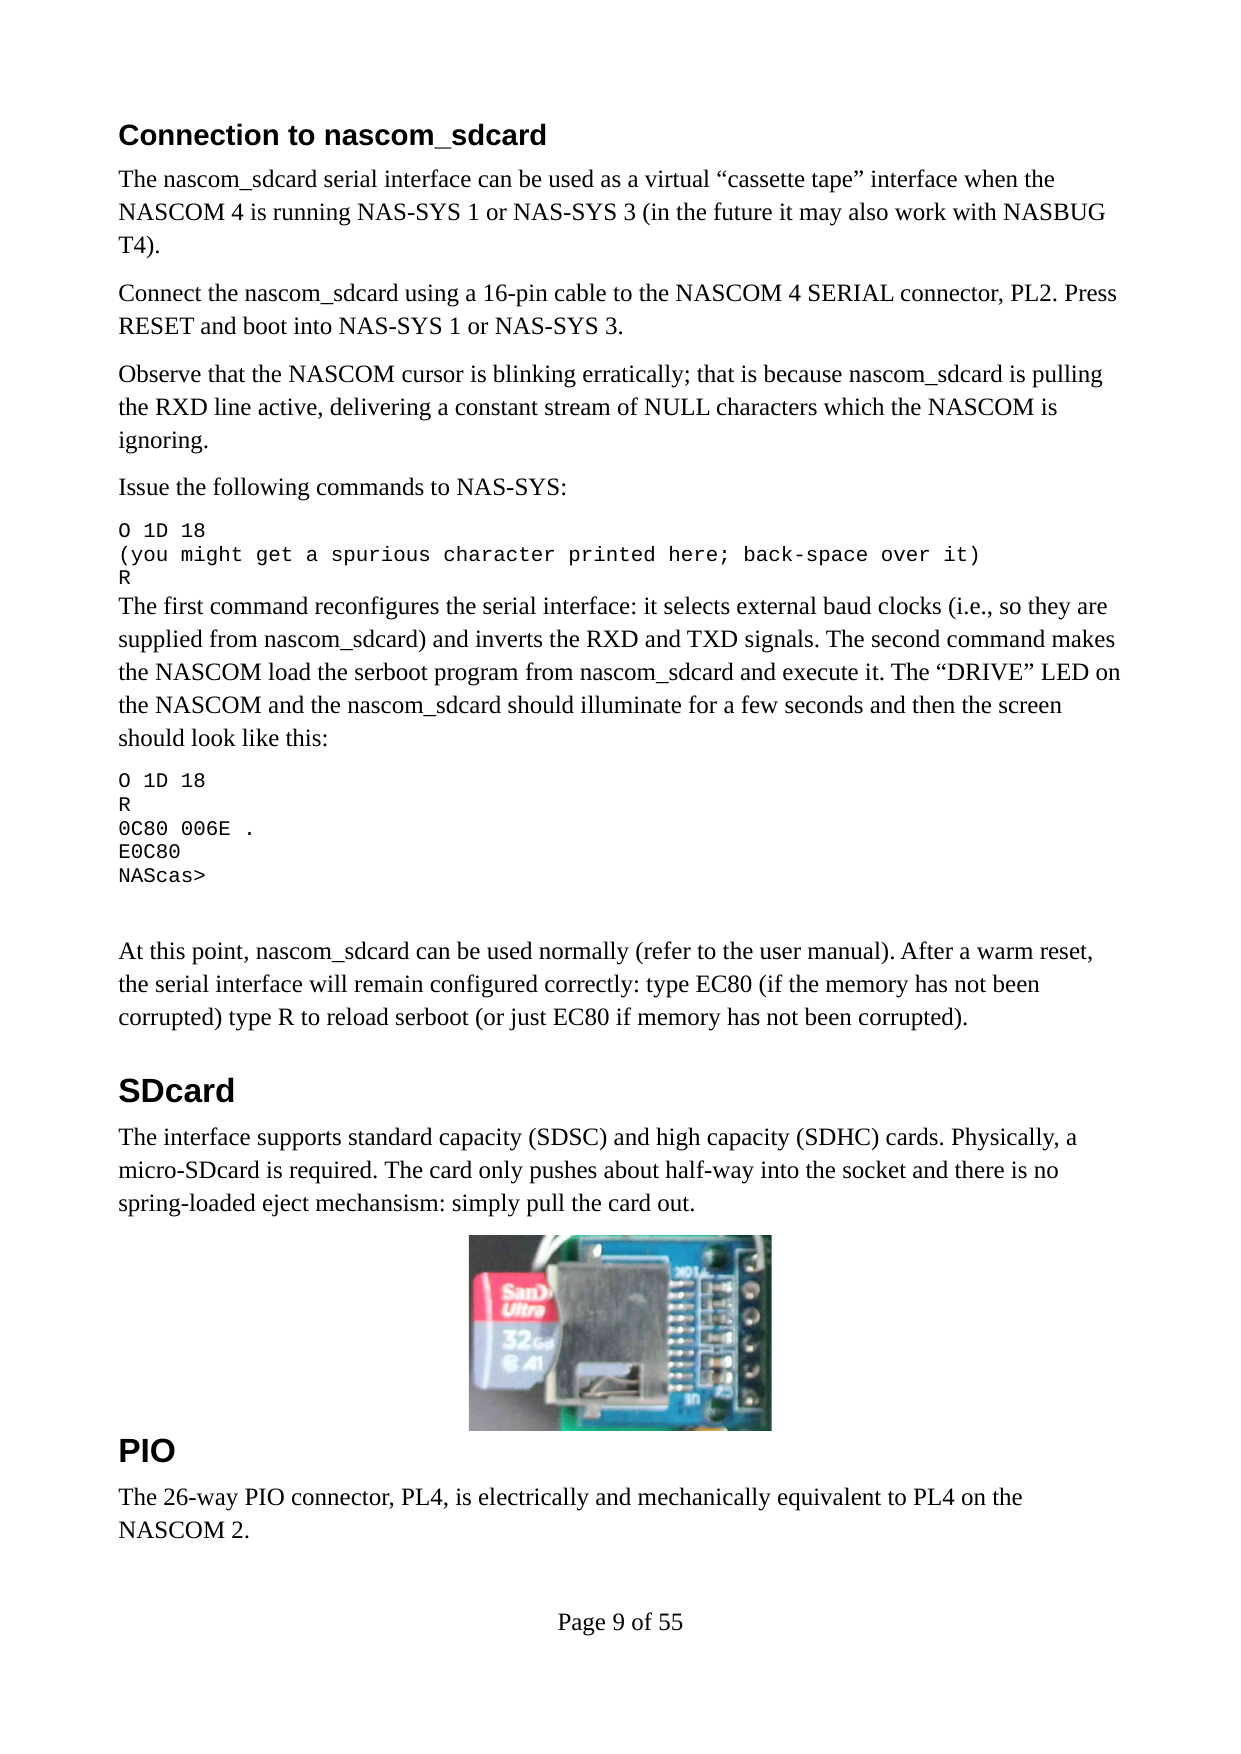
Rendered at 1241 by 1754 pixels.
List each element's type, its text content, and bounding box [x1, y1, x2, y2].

text 0C80 006E . [118, 818, 1122, 841]
text At this point, nascom_sdcard can be used normally (refer to the user manual). After a warm reset, the serial interface will remain configured correctly: type EC80 (if the memory has not been corrupted) type R to reload serboot (or just EC80 if memory has not been corrupted). [118, 936, 1122, 1031]
text O 1D 18 [118, 520, 1122, 543]
text The nascom_sdcard serial interface can be used as a virtual “cassette tape” interface when the NASCOM 4 is running NAS-SYS 1 or NAS-SYS 3 (in the future it may also work with NASBUG T4). [118, 164, 1122, 259]
text R [118, 567, 1122, 591]
subtitle PIO [118, 1431, 1122, 1469]
text The 26-way PIO connector, PL4, is electrically and mechanically equivalent to PL4 on the NASCOM 2. [118, 1482, 1122, 1543]
text E0C80 [118, 841, 1122, 865]
picture [468, 1235, 772, 1431]
text The interface supports standard capacity (SDSC) and high capacity (SDHC) cards. Physically, a micro-SDcard is required. The card only pushes about half-way into the socket and there is no spring-loaded eject mechansism: simply pull the card out. [118, 1122, 1122, 1217]
text NAScas> [118, 865, 1122, 889]
text O 1D 18 [118, 771, 1122, 794]
text The first command reconfigures the serial interface: it selects external baud clocks (i.e., so they are supplied from nascom_sdcard) and inverts the RXD and TXD signals. The second command makes the NASCOM load the serboot program from nascom_sdcard and execute it. The “DRIVE” LED on the NASCOM and the nascom_sdcard should illuminate for a few seconds and then the screen should look like this: [118, 591, 1122, 752]
text Issue the following commands to NAS-SYS: [118, 472, 1122, 501]
text (you might get a spurious character printed here; back-space over it) [118, 543, 1122, 567]
text R [118, 794, 1122, 818]
subtitle Connection to nascom_sdcard [118, 118, 1122, 152]
text Connect the nascom_sdcard using a 16-pin cable to the NASCOM 4 SERIAL connector, PL2. Press RESET and boot into NAS-SYS 1 or NAS-SYS 3. [118, 278, 1122, 340]
text Observe that the NASCOM cursor is blinking erratically; that is because nascom_sdcard is pulling the RXD line active, delivering a constant stream of NULL characters which the NASCOM is ignoring. [118, 359, 1122, 453]
subtitle SDcard [118, 1071, 1122, 1109]
